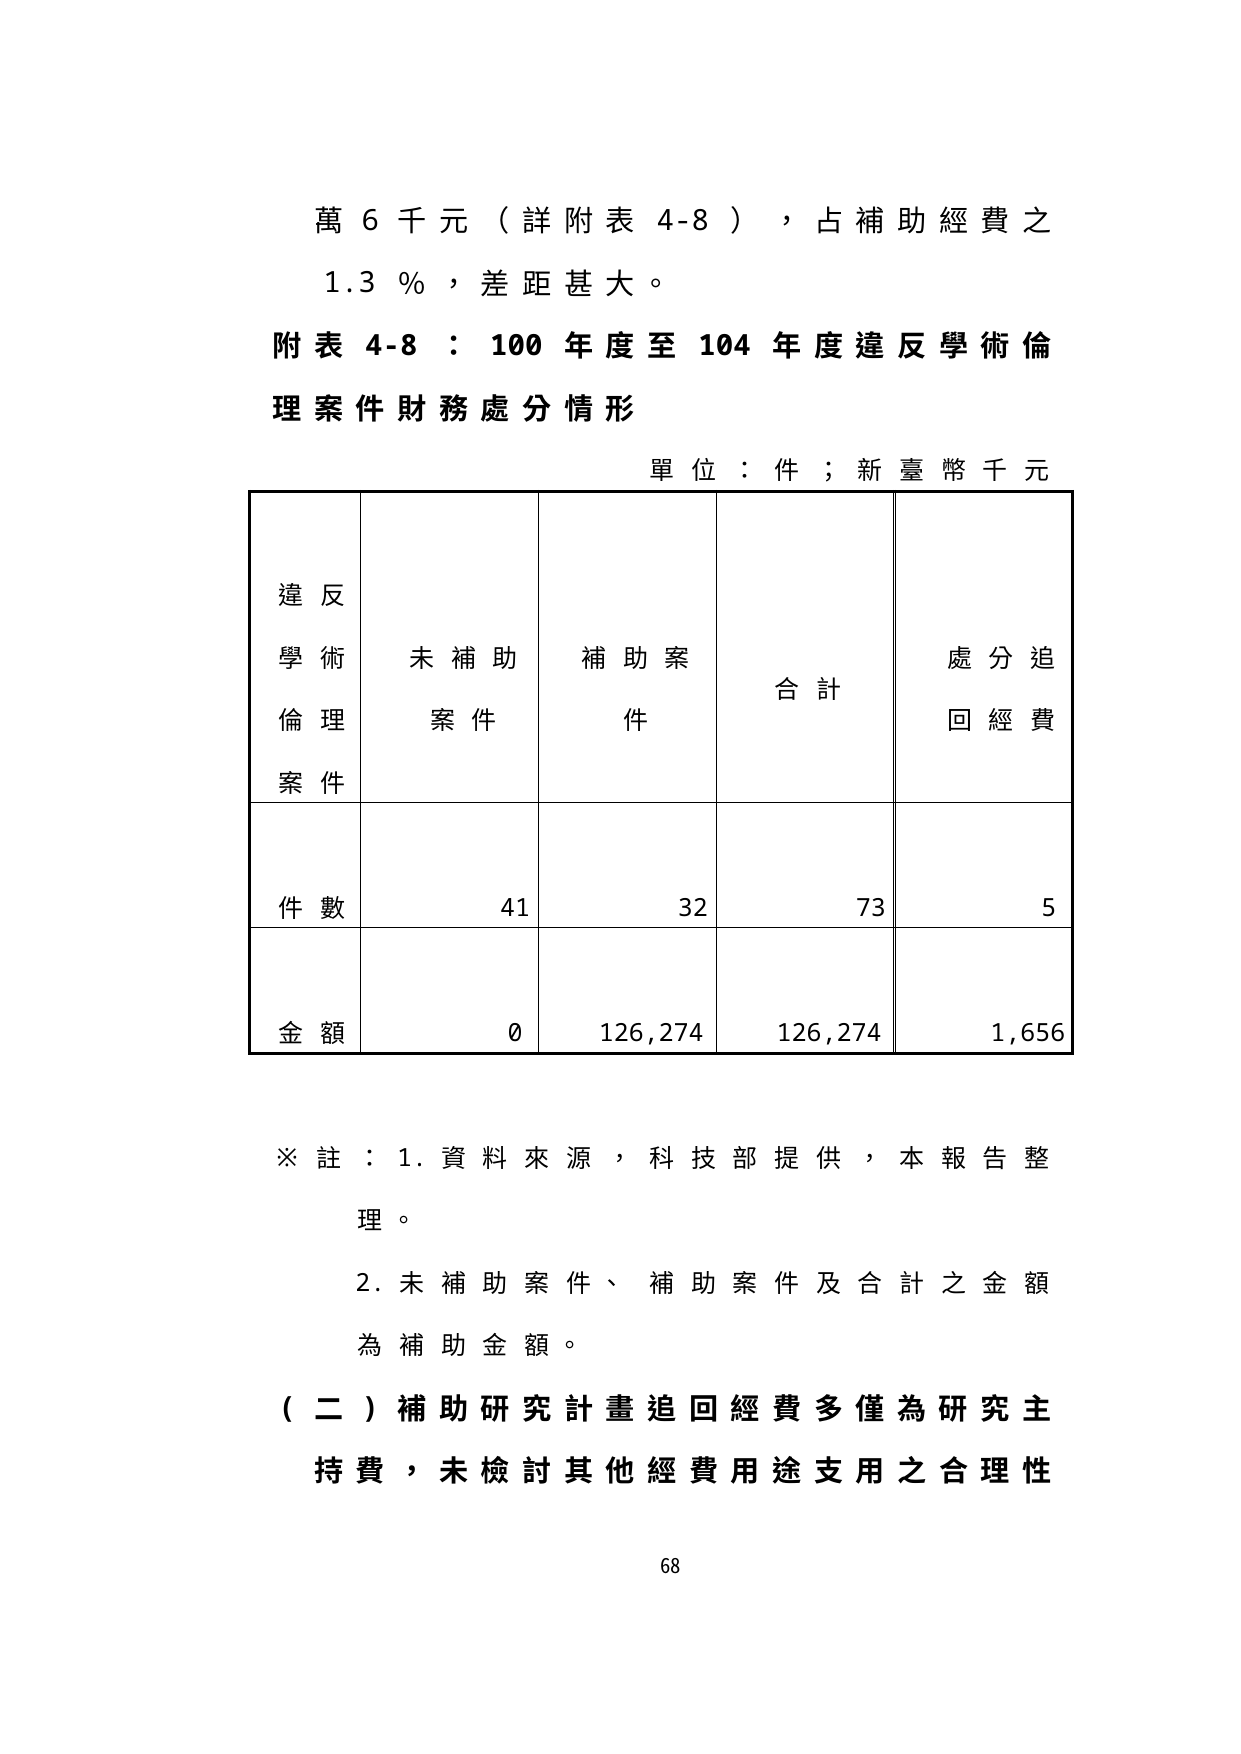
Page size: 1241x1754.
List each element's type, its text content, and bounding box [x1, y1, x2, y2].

text 萬6千元（詳附表4-8），占補助經費之1.3％，差距甚大。 [271, 177, 1058, 302]
table_header 合計 [717, 493, 893, 802]
table_cell 1,656 [896, 928, 1071, 1052]
table_cell 126,274 [539, 928, 716, 1052]
table_header 違反學術倫理案件 [251, 493, 360, 802]
table_cell 金額 [251, 928, 360, 1052]
text 2.未補助案件、補助案件及合計之金額為補助金額。 [321, 1240, 1058, 1365]
table_cell 0 [361, 928, 538, 1052]
text 附表4-8：100年度至104年度違反學術倫理案件財務處分情形 [241, 302, 1058, 427]
table_cell 5 [896, 803, 1071, 927]
table_cell 件數 [251, 803, 360, 927]
table_header 未補助案件 [361, 493, 538, 802]
table_header 處分追回經費 [896, 493, 1071, 802]
table_cell 32 [539, 803, 716, 927]
text (二)補助研究計畫追回經費多僅為研究主持費，未檢討其他經費用途支用之合理性 [242, 1365, 1058, 1490]
table_cell 41 [361, 803, 538, 927]
table_cell 73 [717, 803, 893, 927]
text ※註：1.資料來源，科技部提供，本報告整理。 [242, 1115, 1058, 1240]
table_cell 126,274 [717, 928, 893, 1052]
text 單位：件；新臺幣千元 [183, 427, 1058, 490]
table_header 補助案件 [539, 493, 716, 802]
